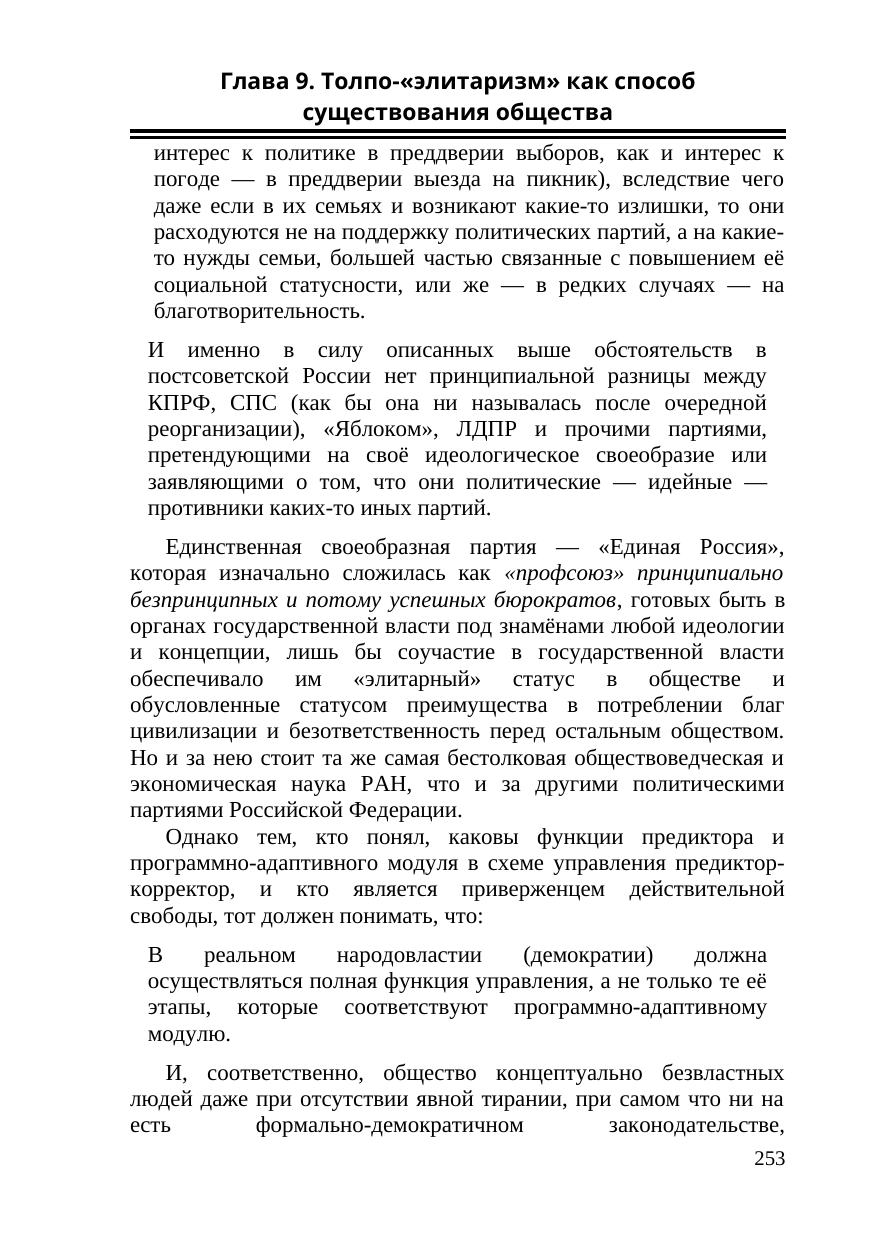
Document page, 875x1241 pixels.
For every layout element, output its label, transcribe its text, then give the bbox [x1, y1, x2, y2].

text В реальном народовластии (демократии) должна осуществляться полная функция управления, а не только те её этапы, которые соответствуют программно-адаптивному модулю. [148, 941, 768, 1046]
list интерес к политике в преддверии выборов, как и интерес к погоде — в преддверии выезда на пикник), вследствие чего даже если в их семьях и возникают какие-то излишки, то они расходуются не на поддержку политических партий, а на какие-то нужды семьи, большей частью связанные с повышением её социальной статусности, или же — в редких случаях — на благотворительность. [136, 139, 786, 323]
text И, соответственно, общество концептуально безвластных людей даже при отсутствии явной тирании, при самом что ни на есть формально-демократичном законодательстве, [130, 1059, 786, 1138]
text Единственная своеобразная партия — «Единая Россия», которая изначально сложилась как «профсоюз» принципиально безпринципных и потому успешных бюрократов, готовых быть в органах государственной власти под знамёнами любой идеологии и концепции, лишь бы соучастие в государственной власти обеспечивало им «элитарный» статус в обществе и обусловленные статусом преимущества в потреблении благ цивилизации и безответственность перед остальным обществом. Но и за нею стоит та же самая бестолковая обществоведческая и экономическая наука РАН, что и за другими политическими партиями Российской Федерации. [130, 533, 786, 823]
text Однако тем, кто понял, каковы функции предиктора и программно-адаптивного модуля в схеме управления предиктор-корректор, и кто является приверженцем действительной свободы, тот должен понимать, что: [130, 823, 786, 928]
text И именно в силу описанных выше обстоятельств в постсоветской России нет принципиальной разницы между КПРФ, СПС (как бы она ни называлась после очередной реорганизации), «Яблоком», ЛДПР и прочими партиями, претендующими на своё идеологическое своеобразие или заявляющими о том, что они политические — идейные — противники каких-то иных партий. [148, 336, 768, 520]
